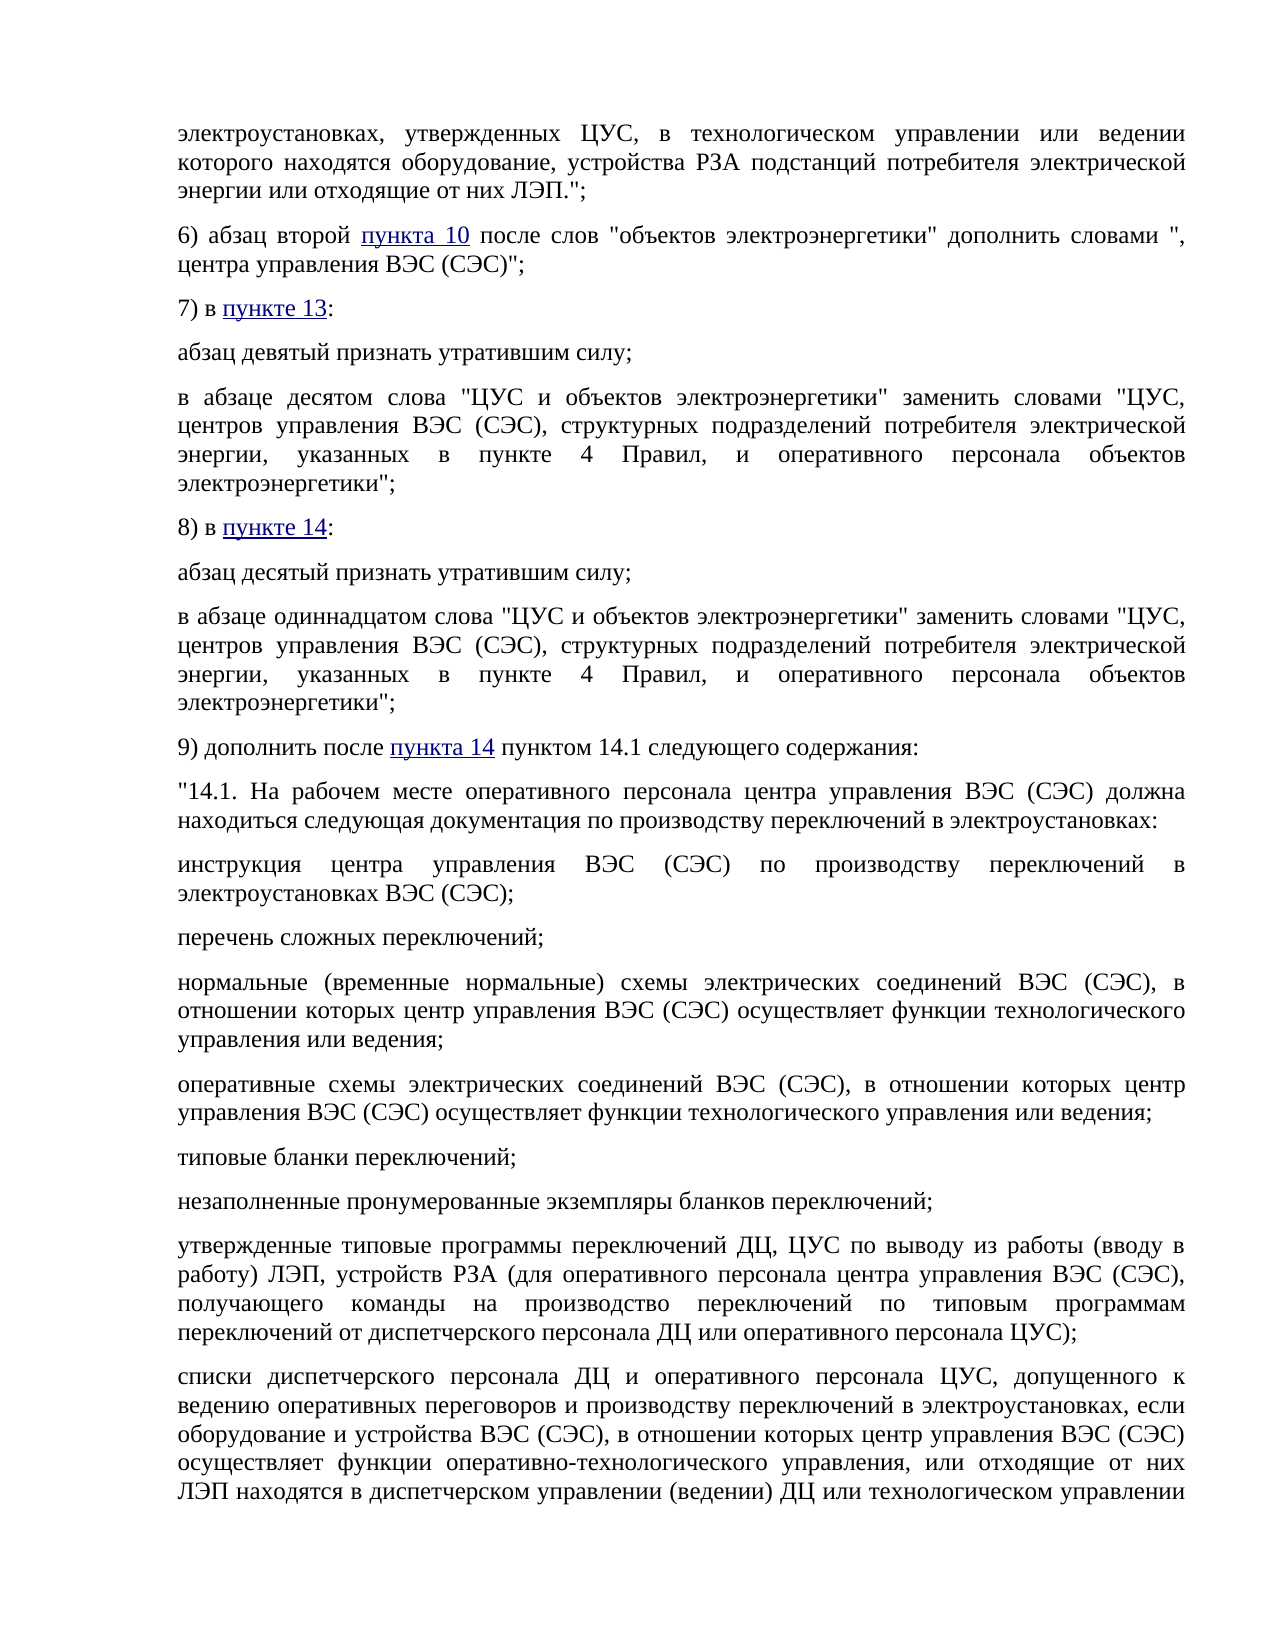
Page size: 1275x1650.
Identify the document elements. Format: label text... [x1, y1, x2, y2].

text перечень сложных переключений; [177, 922, 1186, 951]
text абзац десятый признать утратившим силу; [177, 557, 1186, 586]
text типовые бланки переключений; [177, 1142, 1186, 1171]
text оперативные схемы электрических соединений ВЭС (СЭС), в отношении которых центр управления ВЭС (СЭС) осуществляет функции технологического управления или ведения; [177, 1069, 1186, 1126]
text 7) в пункте 13: [177, 293, 1186, 322]
text нормальные (временные нормальные) схемы электрических соединений ВЭС (СЭС), в отношении которых центр управления ВЭС (СЭС) осуществляет функции технологического управления или ведения; [177, 967, 1186, 1053]
text "14.1. На рабочем месте оперативного персонала центра управления ВЭС (СЭС) должна находиться следующая документация по производству переключений в электроустановках: [177, 776, 1186, 834]
text в абзаце десятом слова "ЦУС и объектов электроэнергетики" заменить словами "ЦУС, центров управления ВЭС (СЭС), структурных подразделений потребителя электрической энергии, указанных в пункте 4 Правил, и оперативного персонала объектов электроэнергетики"; [177, 382, 1186, 497]
text незаполненные пронумерованные экземпляры бланков переключений; [177, 1186, 1186, 1215]
text утвержденные типовые программы переключений ДЦ, ЦУС по выводу из работы (вводу в работу) ЛЭП, устройств РЗА (для оперативного персонала центра управления ВЭС (СЭС), получающего команды на производство переключений по типовым программам переключений от диспетчерского персонала ДЦ или оперативного персонала ЦУС); [177, 1231, 1186, 1346]
text инструкция центра управления ВЭС (СЭС) по производству переключений в электроустановках ВЭС (СЭС); [177, 849, 1186, 907]
text электроустановках, утвержденных ЦУС, в технологическом управлении или ведении которого находятся оборудование, устройства РЗА подстанций потребителя электрической энергии или отходящие от них ЛЭП."; [177, 118, 1186, 204]
text списки диспетчерского персонала ДЦ и оперативного персонала ЦУС, допущенного к ведению оперативных переговоров и производству переключений в электроустановках, если оборудование и устройства ВЭС (СЭС), в отношении которых центр управления ВЭС (СЭС) осуществляет функции оперативно-технологического управления, или отходящие от них ЛЭП находятся в диспетчерском управлении (ведении) ДЦ или технологическом управлении [177, 1361, 1186, 1505]
text 8) в пункте 14: [177, 512, 1186, 541]
text 9) дополнить после пункта 14 пунктом 14.1 следующего содержания: [177, 732, 1186, 761]
text 6) абзац второй пункта 10 после слов "объектов электроэнергетики" дополнить словами ", центра управления ВЭС (СЭС)"; [177, 220, 1186, 277]
text в абзаце одиннадцатом слова "ЦУС и объектов электроэнергетики" заменить словами "ЦУС, центров управления ВЭС (СЭС), структурных подразделений потребителя электрической энергии, указанных в пункте 4 Правил, и оперативного персонала объектов электроэнергетики"; [177, 601, 1186, 716]
text абзац девятый признать утратившим силу; [177, 337, 1186, 366]
